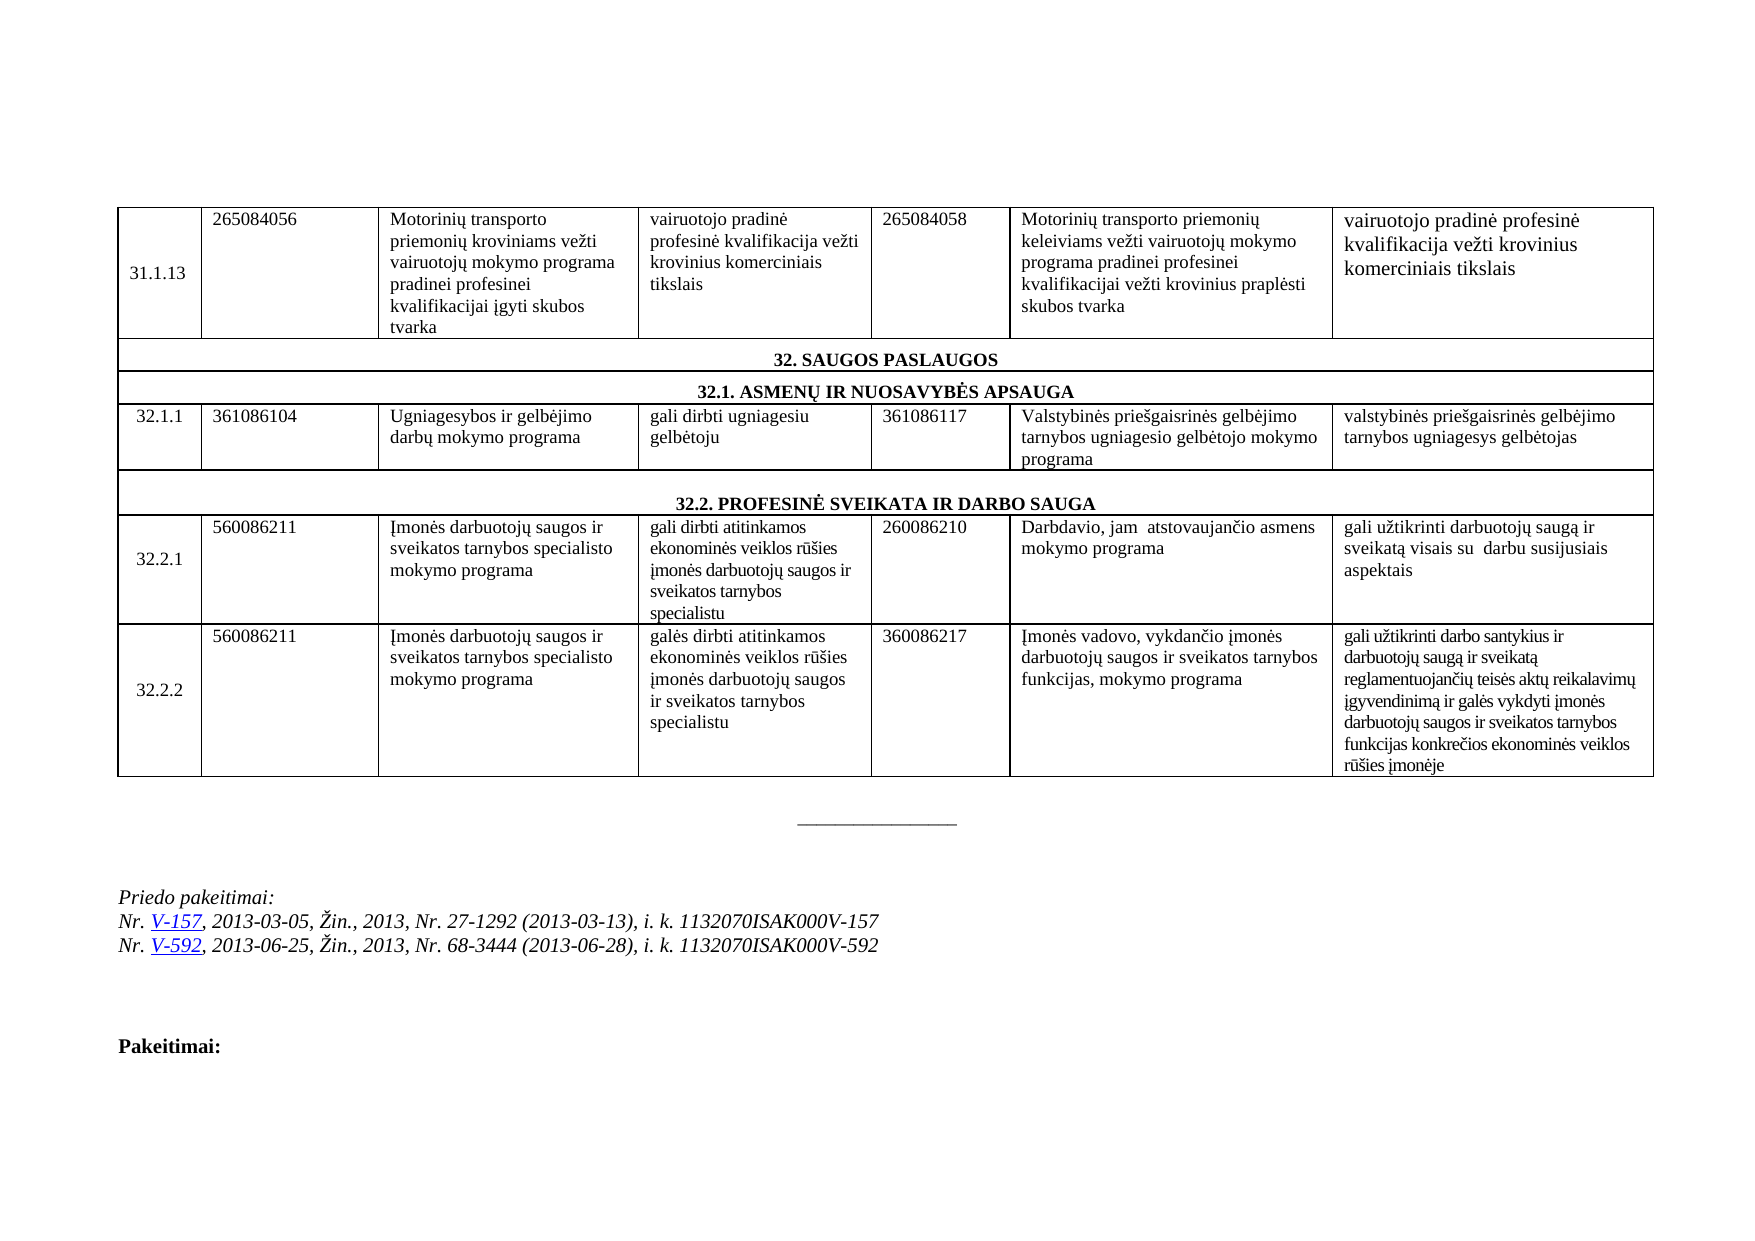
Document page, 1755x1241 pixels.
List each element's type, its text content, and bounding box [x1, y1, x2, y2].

table_cell gali dirbti atitinkamos ekonominės veiklos rūšies įmonės darbuotojų saugos ir sveikatos tarnybos specialistu [639, 516, 871, 623]
table_cell Įmonės darbuotojų saugos ir sveikatos tarnybos specialisto mokymo programa [379, 516, 638, 623]
table_cell 32. SAUGOS PASLAUGOS [119, 339, 1653, 370]
table_cell galės dirbti atitinkamos ekonominės veiklos rūšies įmonės darbuotojų saugos ir sveikatos tarnybos specialistu [639, 625, 871, 776]
table_cell 32.2.1 [119, 516, 201, 623]
table_cell 361086104 [202, 405, 378, 469]
table_cell 32.1.1 [119, 405, 201, 469]
table_cell 560086211 [202, 516, 378, 623]
table_cell Įmonės darbuotojų saugos ir sveikatos tarnybos specialisto mokymo programa [379, 625, 638, 776]
table_cell 31.1.13 [119, 208, 201, 338]
table_cell Motorinių transporto priemonių kroviniams vežti vairuotojų mokymo programa pradinei profesinei kvalifikacijai įgyti skubos tvarka [379, 208, 638, 338]
table_cell 32.2.2 [119, 625, 201, 776]
table_cell 360086217 [872, 625, 1009, 776]
table_cell vairuotojo pradinė profesinė kvalifikacija vežti krovinius komerciniais tikslais [1333, 208, 1653, 338]
table_cell gali dirbti ugniagesiu gelbėtoju [639, 405, 871, 469]
table_cell 560086211 [202, 625, 378, 776]
text Nr. V-157, 2013-03-05, Žin., 2013, Nr. 27-1292 (2013-03-13), i. k. 1132070ISAK000V-157 [118, 909, 1636, 933]
table_cell Motorinių transporto priemonių keleiviams vežti vairuotojų mokymo programa pradinei profesinei kvalifikacijai vežti krovinius praplėsti skubos tvarka [1011, 208, 1332, 338]
table_cell gali užtikrinti darbuotojų saugą ir sveikatą visais su darbu susijusiais aspektais [1333, 516, 1653, 623]
text Nr. V-592, 2013-06-25, Žin., 2013, Nr. 68-3444 (2013-06-28), i. k. 1132070ISAK000V-592 [118, 933, 1636, 957]
table_cell Valstybinės priešgaisrinės gelbėjimo tarnybos ugniagesio gelbėtojo mokymo programa [1011, 405, 1332, 469]
table_cell Ugniagesybos ir gelbėjimo darbų mokymo programa [379, 405, 638, 469]
table_cell 265084058 [872, 208, 1009, 338]
text _________________ [118, 806, 1636, 828]
table_cell gali užtikrinti darbo santykius ir darbuotojų saugą ir sveikatą reglamentuojančių teisės aktų reikalavimų įgyvendinimą ir galės vykdyti įmonės darbuotojų saugos ir sveikatos tarnybos funkcijas konkrečios ekonominės veiklos rūšies įmonėje [1333, 625, 1653, 776]
table_cell 260086210 [872, 516, 1009, 623]
table_cell Darbdavio, jam atstovaujančio asmens mokymo programa [1011, 516, 1332, 623]
table_cell 32.1. ASMENŲ IR NUOSAVYBĖS APSAUGA [119, 372, 1653, 403]
table_cell valstybinės priešgaisrinės gelbėjimo tarnybos ugniagesys gelbėtojas [1333, 405, 1653, 469]
table_cell 361086117 [872, 405, 1009, 469]
table_cell Įmonės vadovo, vykdančio įmonės darbuotojų saugos ir sveikatos tarnybos funkcijas, mokymo programa [1011, 625, 1332, 776]
table_cell vairuotojo pradinė profesinė kvalifikacija vežti krovinius komerciniais tikslais [639, 208, 871, 338]
table_cell 32.2. PROFESINĖ SVEIKATA IR DARBO SAUGA [119, 471, 1653, 514]
text Pakeitimai: [118, 1034, 1636, 1058]
table_cell 265084056 [202, 208, 378, 338]
text Priedo pakeitimai: [118, 885, 1636, 909]
